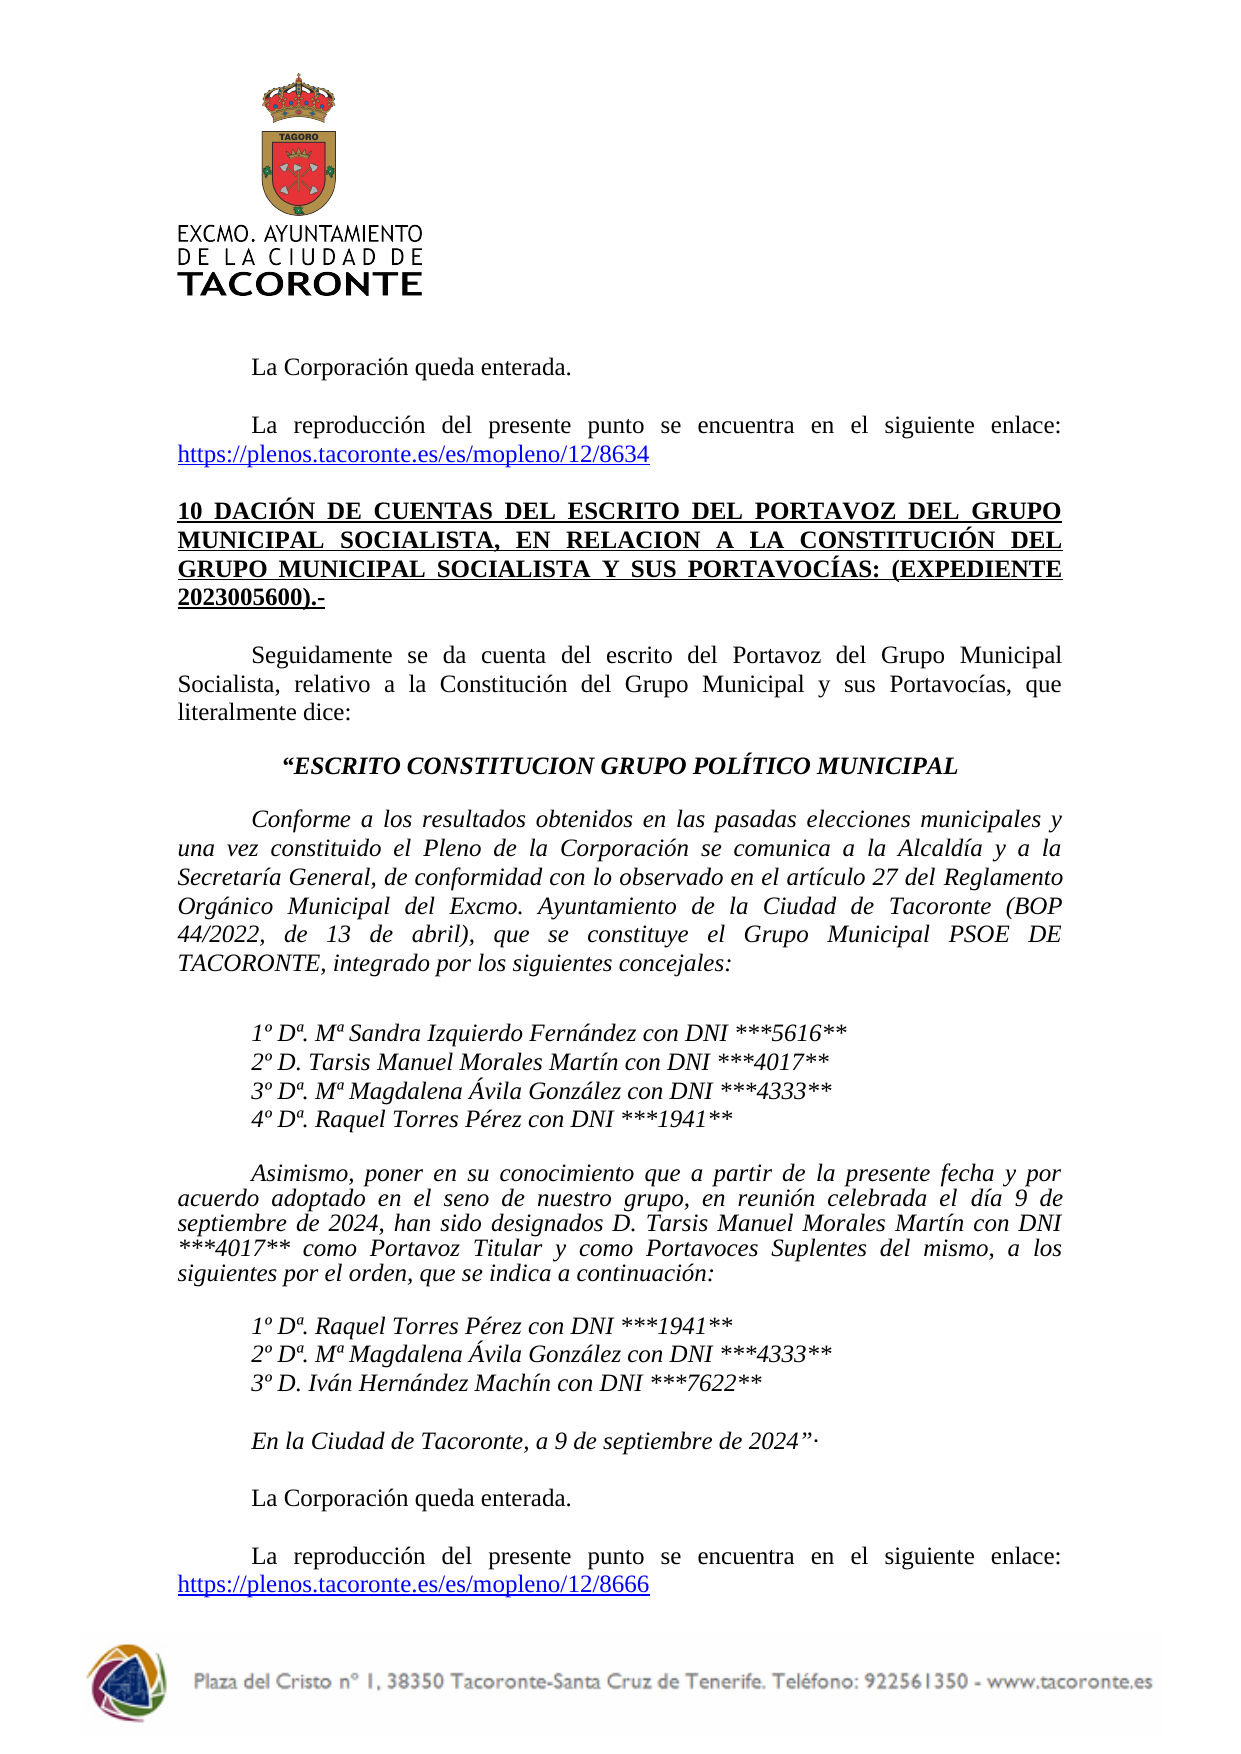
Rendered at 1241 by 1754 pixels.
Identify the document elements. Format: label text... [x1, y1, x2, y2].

text Asimismo, poner en su conocimiento que a partir de la presente fecha y por acuerdo adoptado en el seno de nuestro grupo, en reunión celebrada el día 9 de septiembre de 2024, han sido designados D. Tarsis Manuel Morales Martín con DNI ***4017** como Portavoz Titular y como Portavoces Suplentes del mismo, a los siguientes por el orden, que se indica a continuación: [177, 1162, 1063, 1286]
text La reproducción del presente punto se encuentra en el siguiente enlace: https://plenos.tacoronte.es/es/mopleno/12/8634 [177, 410, 1063, 467]
text 1º Dª. Raquel Torres Pérez con DNI ***1941** [251, 1311, 1063, 1339]
text La Corporación queda enterada. [177, 352, 1063, 381]
text “ESCRITO CONSTITUCION GRUPO POLÍTICO MUNICIPAL [177, 755, 1063, 780]
text Seguidamente se da cuenta del escrito del Portavoz del Grupo Municipal Socialista, relativo a la Constitución del Grupo Municipal y sus Portavocías, que literalmente dice: [177, 640, 1063, 726]
picture [177, 73, 422, 296]
text La reproducción del presente punto se encuentra en el siguiente enlace: https://plenos.tacoronte.es/es/mopleno/12/8666 [177, 1541, 1063, 1598]
text 4º Dª. Raquel Torres Pérez con DNI ***1941** [251, 1104, 1063, 1133]
text 10 DACIÓN DE CUENTAS DEL ESCRITO DEL PORTAVOZ DEL GRUPO MUNICIPAL SOCIALISTA, EN RELACION A LA CONSTITUCIÓN DEL [177, 496, 1063, 550]
text GRUPO MUNICIPAL SOCIALISTA Y SUS PORTAVOCÍAS: (EXPEDIENTE [177, 551, 1063, 579]
text 2º D. Tarsis Manuel Morales Martín con DNI ***4017** [251, 1047, 1063, 1076]
text 3º D. Iván Hernández Machín con DNI ***7622** [251, 1368, 1063, 1397]
text Conforme a los resultados obtenidos en las pasadas elecciones municipales y una vez constituido el Pleno de la Corporación se comunica a la Alcaldía y a la Secretaría General, de conformidad con lo observado en el artículo 27 del Reglamento Orgánico Municipal del Excmo. Ayuntamiento de la Ciudad de Tacoronte (BOP 44/2022, de 13 de abril), que se constituye el Grupo Municipal PSOE DE TACORONTE, integrado por los siguientes concejales: [177, 804, 1063, 977]
text 2023005600).- [177, 580, 1063, 611]
text 3º Dª. Mª Magdalena Ávila González con DNI ***4333** [251, 1076, 1063, 1104]
picture [80, 1631, 1163, 1737]
text 2º Dª. Mª Magdalena Ávila González con DNI ***4333** [251, 1339, 1063, 1368]
text La Corporación queda enterada. [177, 1483, 1063, 1512]
text 1º Dª. Mª Sandra Izquierdo Fernández con DNI ***5616** [251, 1018, 1063, 1047]
text En la Ciudad de Tacoronte, a 9 de septiembre de 2024”· [177, 1426, 1063, 1454]
